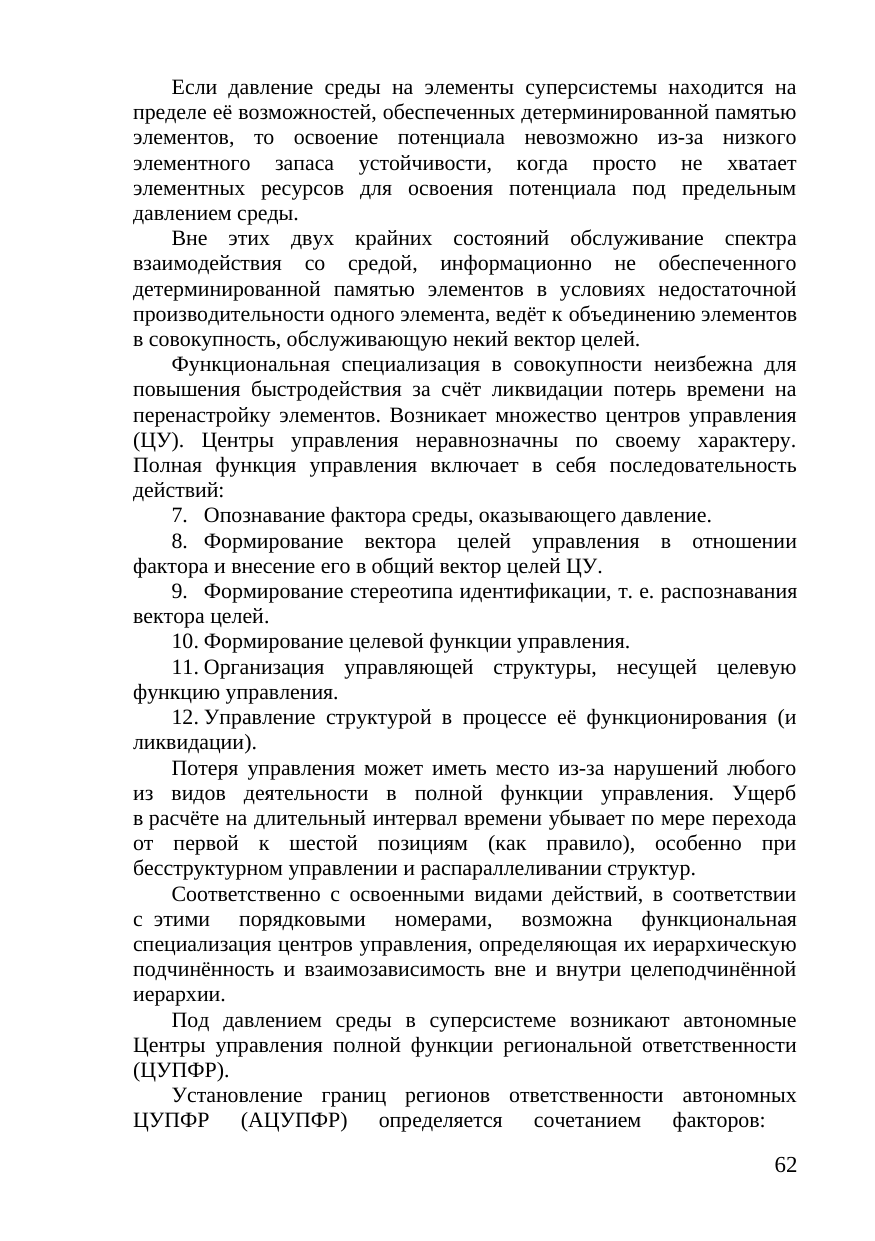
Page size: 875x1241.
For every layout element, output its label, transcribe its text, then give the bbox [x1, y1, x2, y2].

text Потеря управления может иметь место из-за нарушений любого из видов деятельности в полной функции управления. Ущерб в расчёте на длительный интервал времени убывает по мере перехода от первой к шестой позициям (как правило), особенно при бесструктурном управлении и распараллеливании структур. [133, 754, 797, 881]
text Соответственно с освоенными видами действий, в соответствии с этими порядковыми номерами, возможна функциональная специализация центров управления, определяющая их иерархическую подчинённость и взаимозависимость вне и внутри целеподчинённой иерархии. [133, 881, 797, 1007]
text Функциональная специализация в совокупности неизбежна для повышения быстродействия за счёт ликвидации потерь времени на перенастройку элементов. Возникает множество центров управления (ЦУ). Центры управления неравнозначны по своему характеру. Полная функция управления включает в себя последовательность действий: [133, 351, 797, 502]
list Организация управляющей структуры, несущей целевую функцию управления. [133, 654, 797, 704]
text Установление границ регионов ответственности автономных ЦУПФР (АЦУПФР) определяется сочетанием факторов: [133, 1082, 797, 1133]
list Формирование стереотипа идентификации, т. е. распознавания вектора целей. [133, 578, 797, 628]
list Управление структурой в процессе её функционирования (и ликвидации). [133, 704, 797, 754]
text Вне этих двух крайних состояний обслуживание спектра взаимодействия со средой, информационно не обеспеченного детерминированной памятью элементов в условиях недостаточной производительности одного элемента, ведёт к объединению элементов в совокупность, обслуживающую некий вектор целей. [133, 225, 797, 351]
text Если давление среды на элементы суперсистемы находится на пределе её возможностей, обеспеченных детерминированной памятью элементов, то освоение потенциала невозможно из-за низкого элементного запаса устойчивости, когда просто не хватает элементных ресурсов для освоения потенциала под предельным давлением среды. [133, 74, 797, 225]
list Опознавание фактора среды, оказывающего давление. [133, 502, 797, 528]
text Под давлением среды в суперсистеме возникают автономные Центры управления полной функции региональной ответственности (ЦУПФР). [133, 1007, 797, 1082]
list Формирование целевой функции управления. [133, 628, 797, 654]
list Формирование вектора целей управления в отношении фактора и внесение его в общий вектор целей ЦУ. [133, 528, 797, 578]
